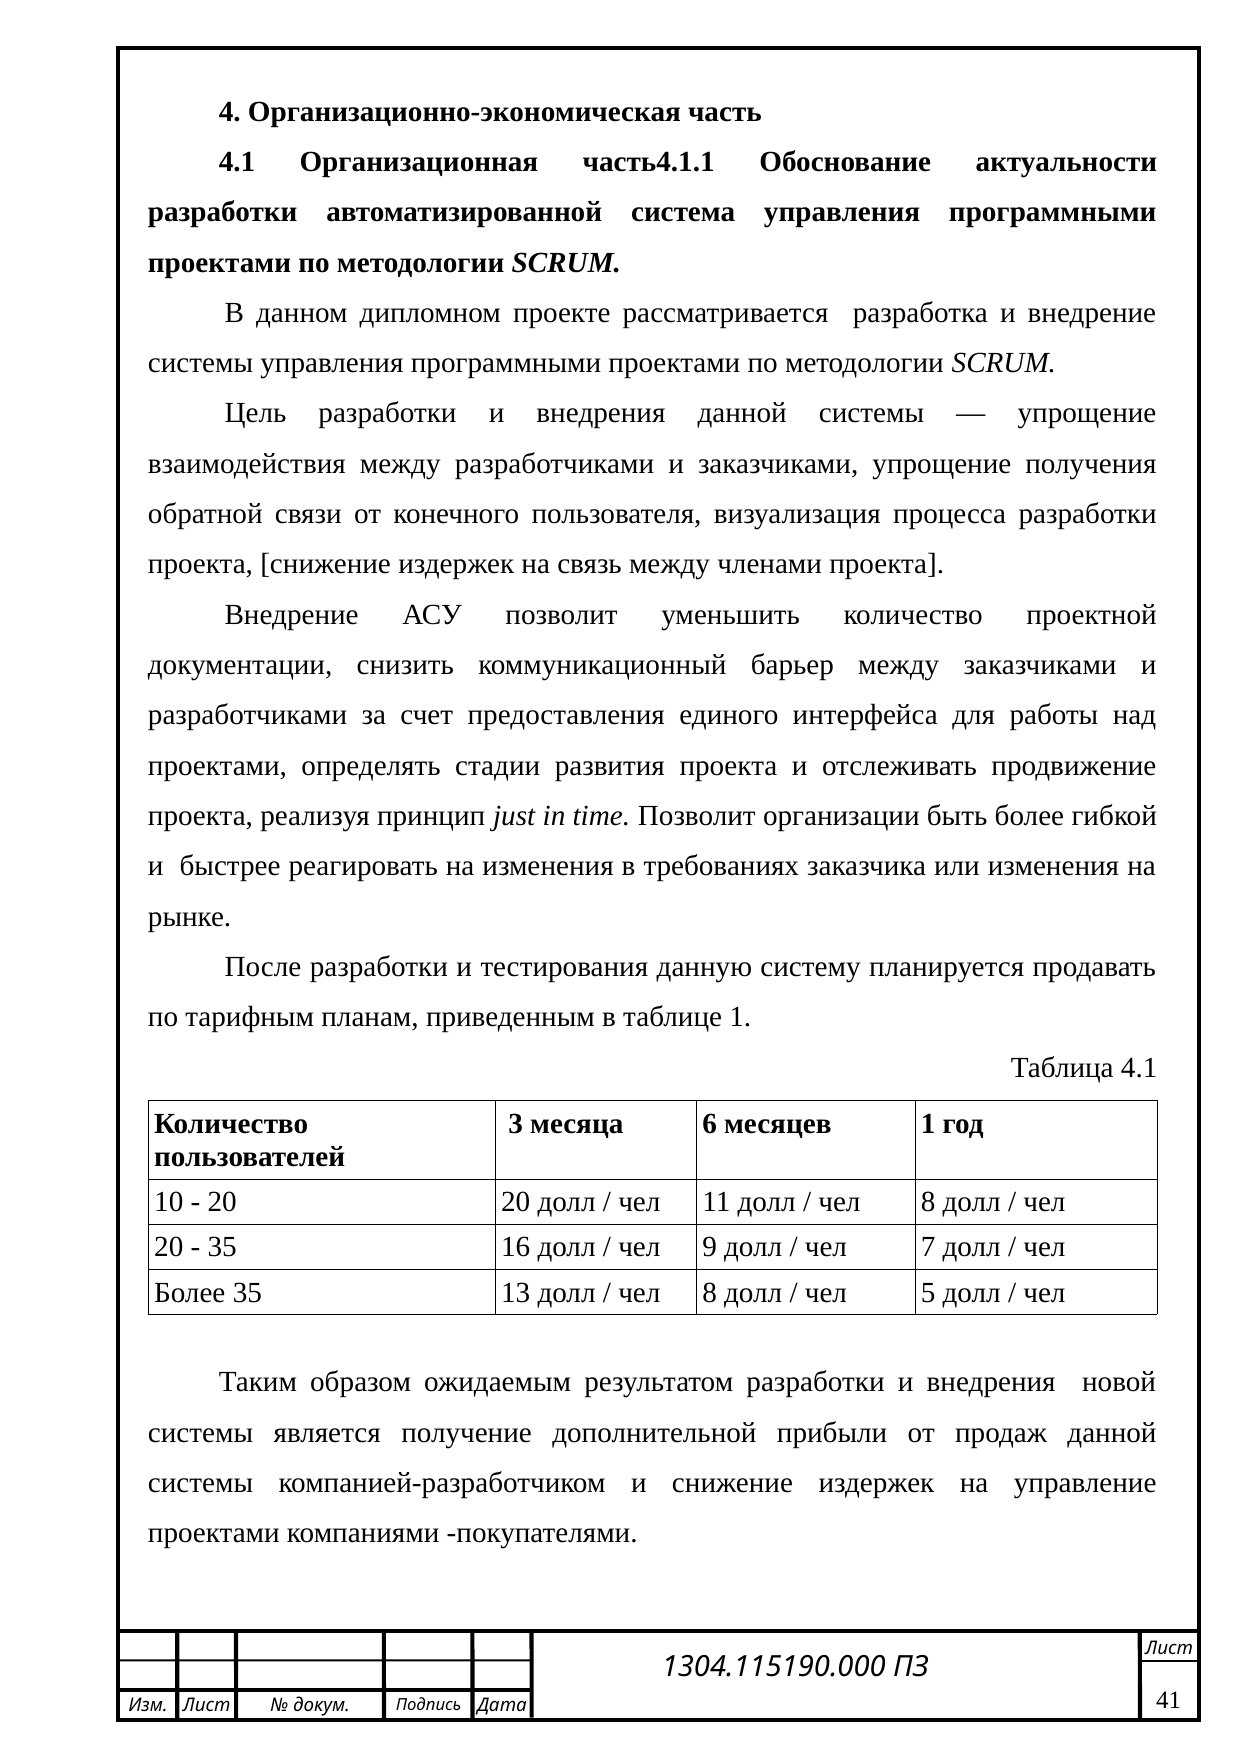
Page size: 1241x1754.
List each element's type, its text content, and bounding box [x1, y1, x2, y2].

table_header 6 месяцев [697, 1101, 915, 1179]
table_cell 9 долл / чел [697, 1225, 915, 1269]
table_cell 8 долл / чел [697, 1270, 915, 1314]
text В данном дипломном проекте рассматривается разработка и внедрение системы управления программными проектами по методологии SCRUM. [148, 295, 1157, 379]
table_cell 11 долл / чел [697, 1180, 915, 1224]
table_cell 20 - 35 [149, 1225, 495, 1269]
text 4. Организационно-экономическая часть [148, 94, 1157, 127]
text Цель разработки и внедрения данной системы — упрощение взаимодействия между разработчиками и заказчиками, упрощение получения обратной связи от конечного пользователя, визуализация процесса разработки проекта, [снижение издержек на связь между членами проекта]. [148, 396, 1157, 580]
text После разработки и тестирования данную систему планируется продавать по тарифным планам, приведенным в таблице 1. [148, 949, 1157, 1033]
table_cell 5 долл / чел [916, 1270, 1157, 1314]
table_cell 10 - 20 [149, 1180, 495, 1224]
table_cell Более 35 [149, 1270, 495, 1314]
table_header 3 месяца [496, 1101, 696, 1179]
table_cell 7 долл / чел [916, 1225, 1157, 1269]
text Таблица 4.1 [120, 1050, 1157, 1083]
table_cell 13 долл / чел [496, 1270, 696, 1314]
text Таким образом ожидаемым результатом разработки и внедрения новой системы является получение дополнительной прибыли от продаж данной системы компанией-разработчиком и снижение издержек на управление проектами компаниями -покупателями. [148, 1364, 1157, 1549]
table_header 1 год [916, 1101, 1157, 1179]
table_cell 8 долл / чел [916, 1180, 1157, 1224]
table_header Количество пользователей [149, 1101, 495, 1179]
text 4.1 Организационная часть4.1.1 Обоснование актуальности разработки автоматизированной система управления программными проектами по методологии SCRUM. [148, 144, 1157, 278]
table_cell 20 долл / чел [496, 1180, 696, 1224]
table_cell 16 долл / чел [496, 1225, 696, 1269]
text Внедрение АСУ позволит уменьшить количество проектной документации, снизить коммуникационный барьер между заказчиками и разработчиками за счет предоставления единого интерфейса для работы над проектами, определять стадии развития проекта и отслеживать продвижение проекта, реализуя принцип just in time. Позволит организации быть более гибкой и быстрее реагировать на изменения в требованиях заказчика или изменения на рынке. [148, 597, 1157, 932]
